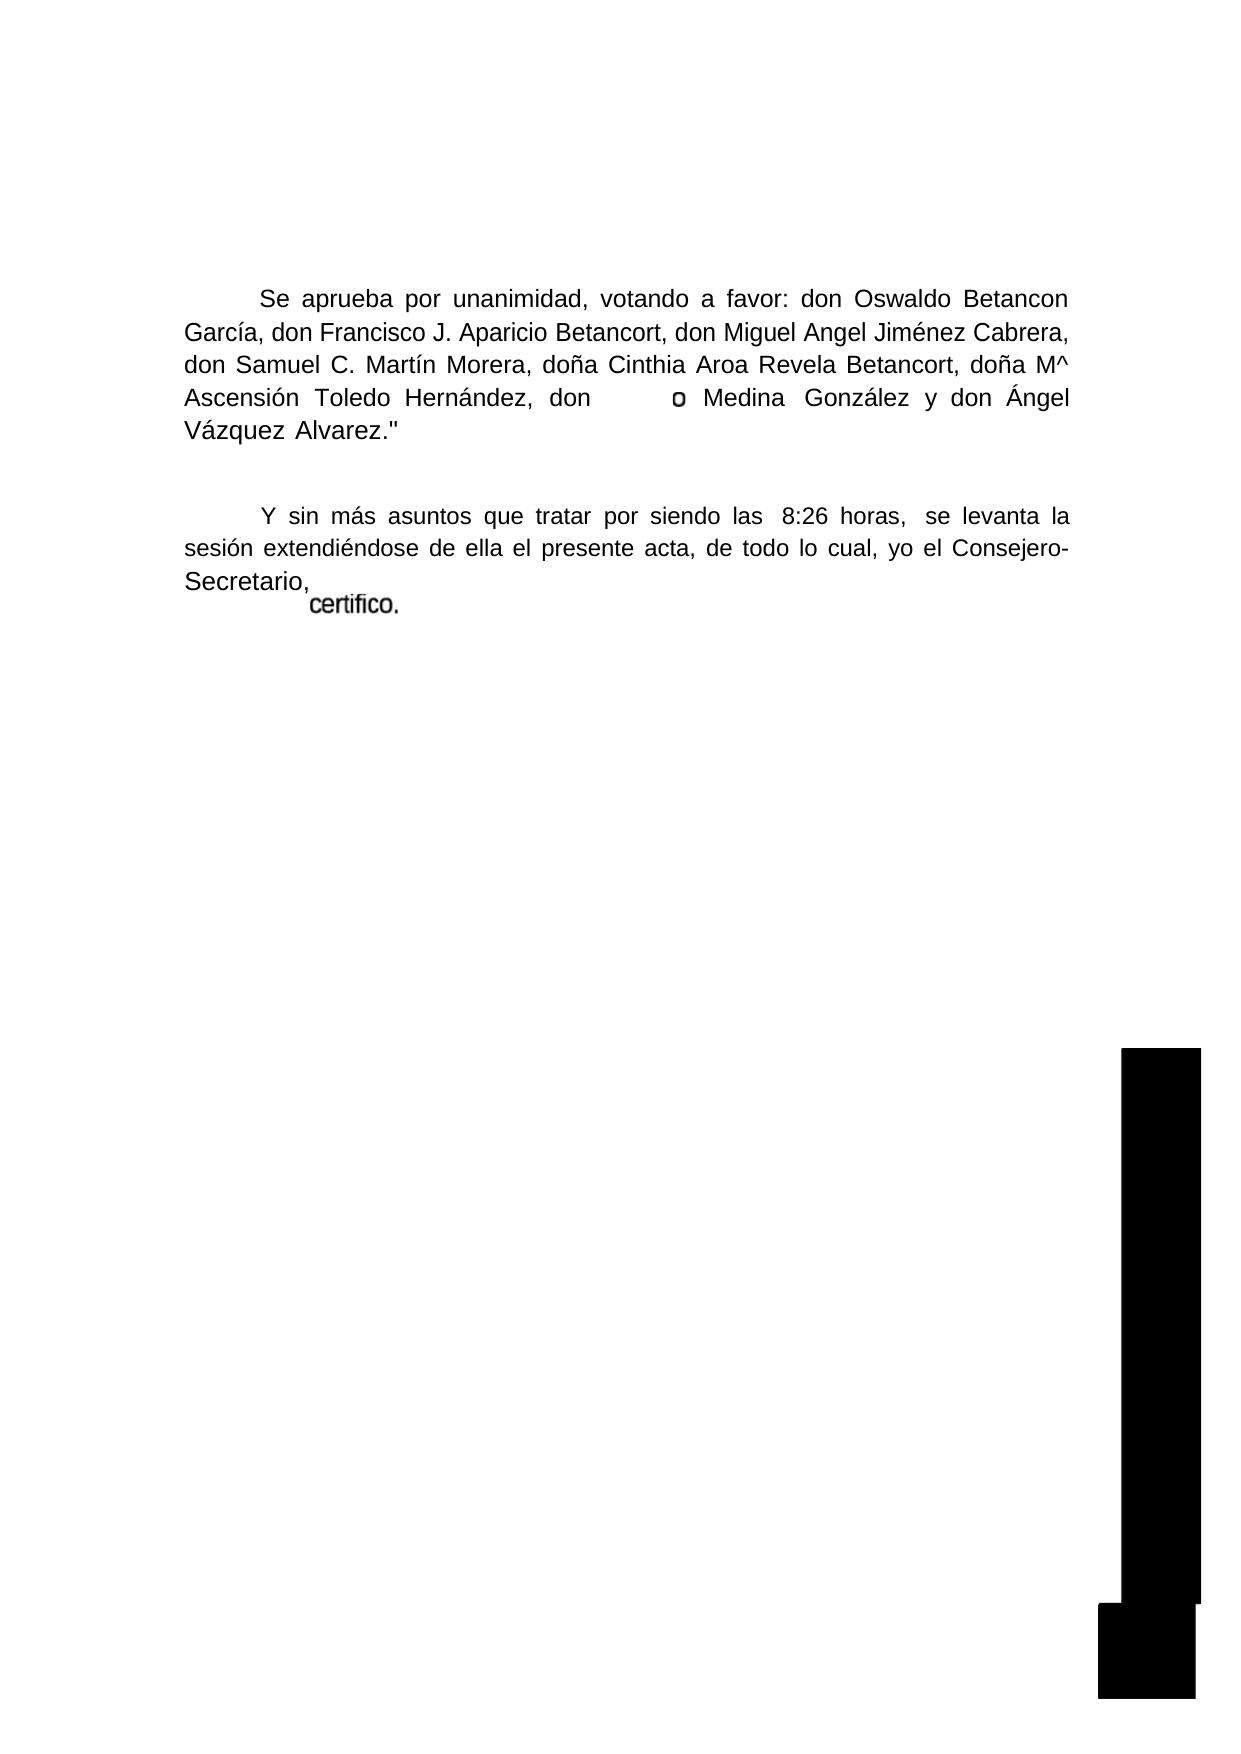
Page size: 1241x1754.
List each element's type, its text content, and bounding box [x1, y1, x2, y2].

text Se aprueba por unanimidad, votando a favor: don Oswaldo Betancon García, don Francisco J. Aparicio Betancort, don Miguel Angel Jiménez Cabrera, don Samuel C. Martín Morera, doña Cinthia Aroa Revela Betancort, doña M^ Ascensión Toledo Hernández, don Medina González y don Ángel Vázquez Alvarez." [184, 284, 1070, 445]
picture [309, 596, 398, 615]
picture [1097, 1048, 1202, 1700]
text Y sin más asuntos que tratar por siendo las 8:26 horas, se levanta la sesión extendiéndose de ella el presente acta, de todo lo cual, yo el Consejero- Secretario, [184, 502, 1071, 596]
